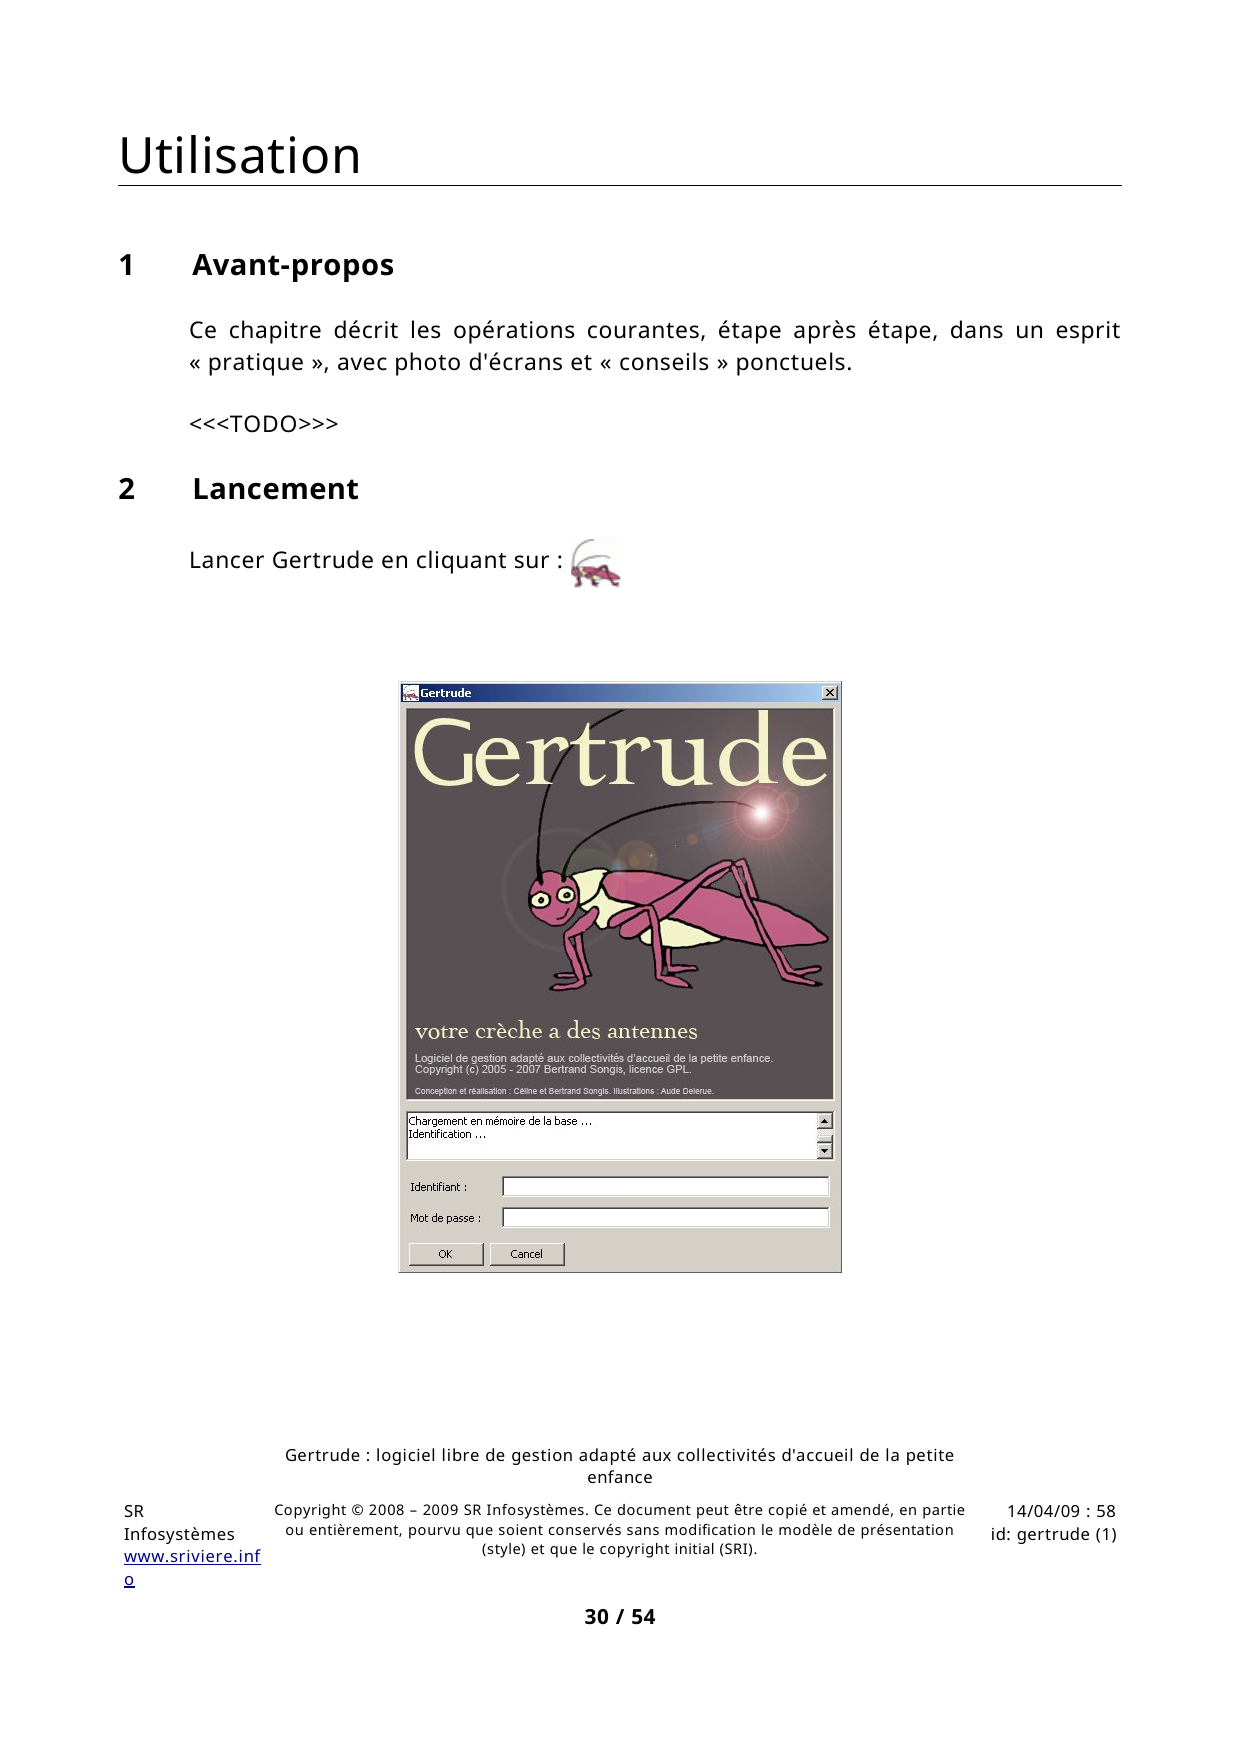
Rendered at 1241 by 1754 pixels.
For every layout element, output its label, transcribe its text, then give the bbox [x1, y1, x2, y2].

picture [398, 681, 842, 1273]
text Lancer Gertrude en cliquant sur : [189, 538, 570, 588]
subtitle Avant-propos [118, 244, 1122, 283]
subtitle Utilisation [118, 118, 1122, 185]
text Ce chapitre décrit les opérations courantes, étape après étape, dans un esprit « pratique », avec photo d'écrans et « conseils » ponctuels. [189, 314, 1122, 376]
text <<<TODO>>> [189, 407, 1122, 438]
text [621, 538, 1122, 588]
subtitle Lancement [118, 468, 1122, 507]
picture [570, 538, 621, 589]
